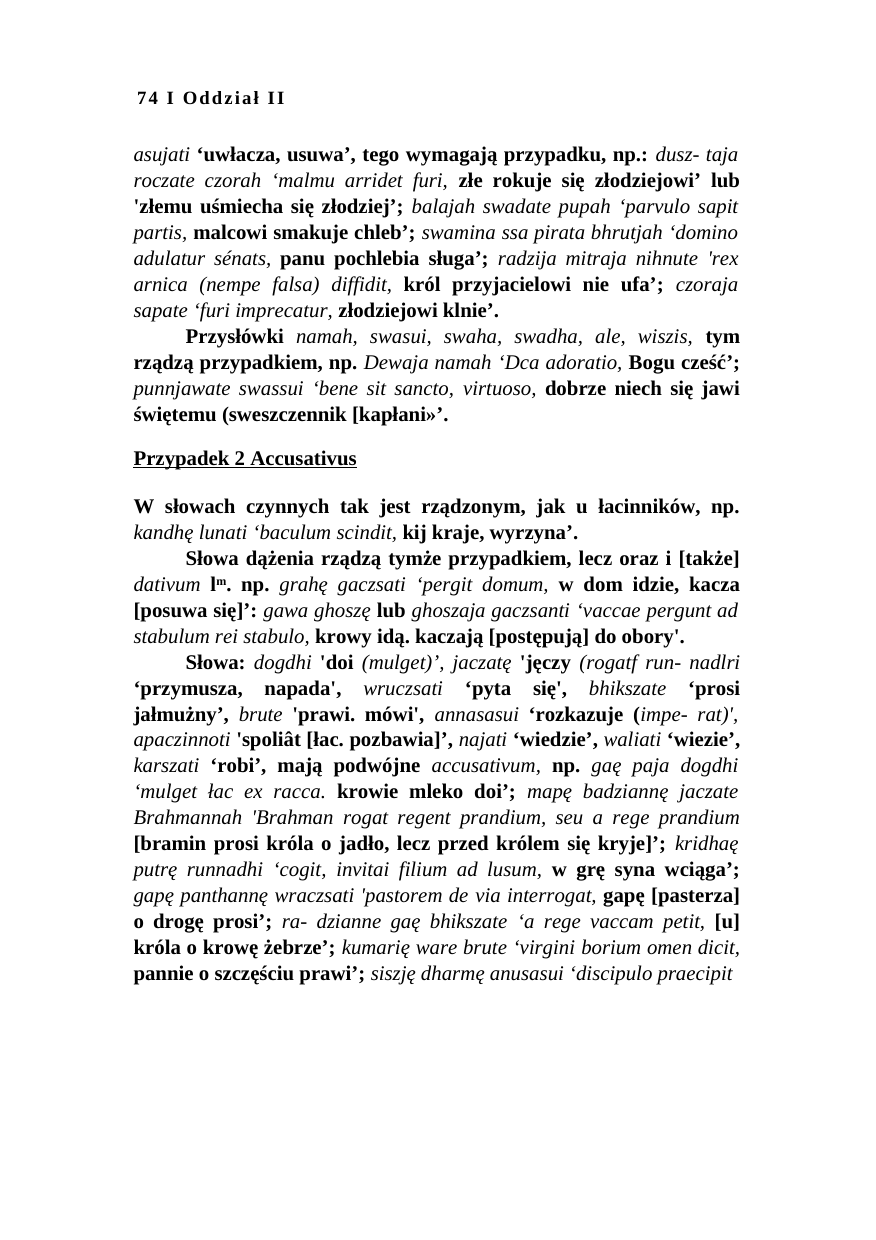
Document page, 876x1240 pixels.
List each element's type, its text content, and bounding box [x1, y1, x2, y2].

text Słowa dążenia rządzą tymże przypadkiem, lecz oraz i [także] dativum lm. np. grahę gaczsati ‘pergit domum, w dom idzie, kacza [posuwa się]’: gawa ghoszę lub ghoszaja gaczsanti ‘vaccae pergunt ad stabulum rei stabulo, krowy idą. kaczają [postępują] do obory'. [133, 544, 740, 648]
text Przypadek 2 Accusativus [133, 449, 740, 470]
text asujati ‘uwłacza, usuwa’, tego wymagają przypadku, np.: dusz- taja roczate czorah ‘malmu arridet furi, złe rokuje się złodziejowi’ lub 'złemu uśmiecha się złodziej’; balajah swadate pupah ‘parvulo sapit partis, malcowi smakuje chleb’; swamina ssa pirata bhrutjah ‘domino adulatur sénats, panu pochlebia sługa’; radzija mitraja nihnute 'rex arnica (nempe falsa) diffidit, król przyjacielowi nie ufa’; czoraja sapate ‘furi imprecatur, złodziejowi klnie’. [133, 141, 740, 322]
text W słowach czynnych tak jest rządzonym, jak u łacinników, np. kandhę lunati ‘baculum scindit, kij kraje, wyrzyna’. [133, 493, 740, 544]
text Przysłówki namah, swasui, swaha, swadha, ale, wiszis, tym rządzą przypadkiem, np. Dewaja namah ‘Dca adoratio, Bogu cześć’; punnjawate swassui ‘bene sit sancto, virtuoso, dobrze niech się jawi świętemu (sweszczennik [kapłani»’. [133, 322, 740, 426]
text 74 I Oddział II [137, 89, 303, 108]
text Słowa: dogdhi 'doi (mulget)’, jaczatę 'jęczy (rogatf run- nadlri ‘przymusza, napada', wruczsati ‘pyta się', bhikszate ‘prosi jałmużny’, brute 'prawi. mówi', annasasui ‘rozkazuje (impe- rat)', apaczinnoti 'spoliât [łac. pozbawia]’, najati ‘wiedzie’, waliati ‘wiezie’, karszati ‘robi’, mają podwójne accusativum, np. gaę paja dogdhi ‘mulget łac ex racca. krowie mleko doi’; mapę badziannę jaczate Brahmannah 'Brahman rogat regent prandium, seu a rege prandium [bramin prosi króla o jadło, lecz przed królem się kryje]’; kridhaę putrę runnadhi ‘cogit, invitai filium ad lusum, w grę syna wciąga’; gapę panthannę wraczsati 'pastorem de via interrogat, gapę [pasterza] o drogę prosi’; ra- dzianne gaę bhikszate ‘a rege vaccam petit, [u] króla o krowę żebrze’; kumarię ware brute ‘virgini borium omen dicit, pannie o szczęściu prawi’; siszję dharmę anusasui ‘discipulo praecipit [133, 648, 740, 986]
